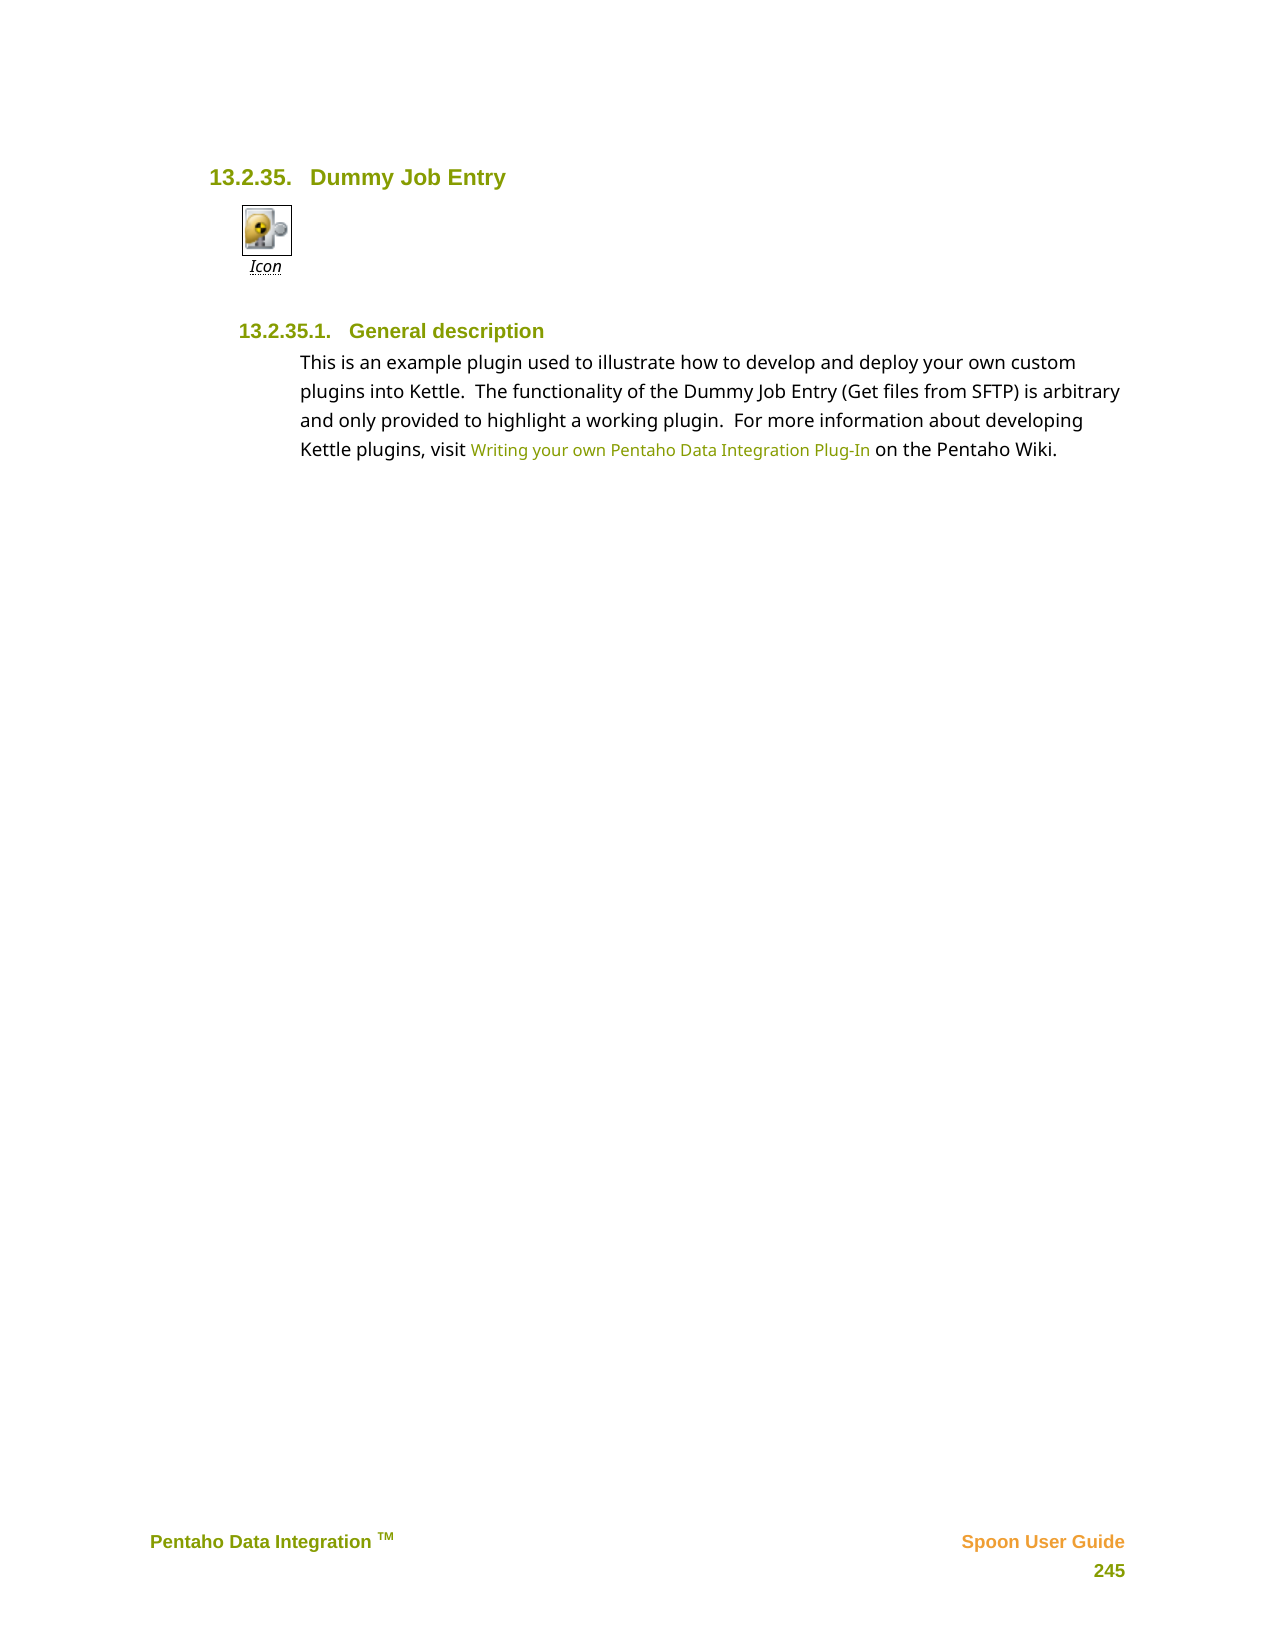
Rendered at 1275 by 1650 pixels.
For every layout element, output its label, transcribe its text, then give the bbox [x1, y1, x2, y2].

subtitle General description [239, 311, 1125, 345]
picture [244, 208, 289, 252]
subtitle Dummy Job Entry [209, 157, 1125, 192]
text Icon [241, 206, 292, 278]
text This is an example plugin used to illustrate how to develop and deploy your own custom plugins into Kettle. The functionality of the Dummy Job Entry (Get files from SFTP) is arbitrary and only provided to highlight a working plugin. For more information about developing Kettle plugins, visit Writing your own Pentaho Data Integration Plug-In on the Pentaho Wiki. [300, 346, 1125, 463]
